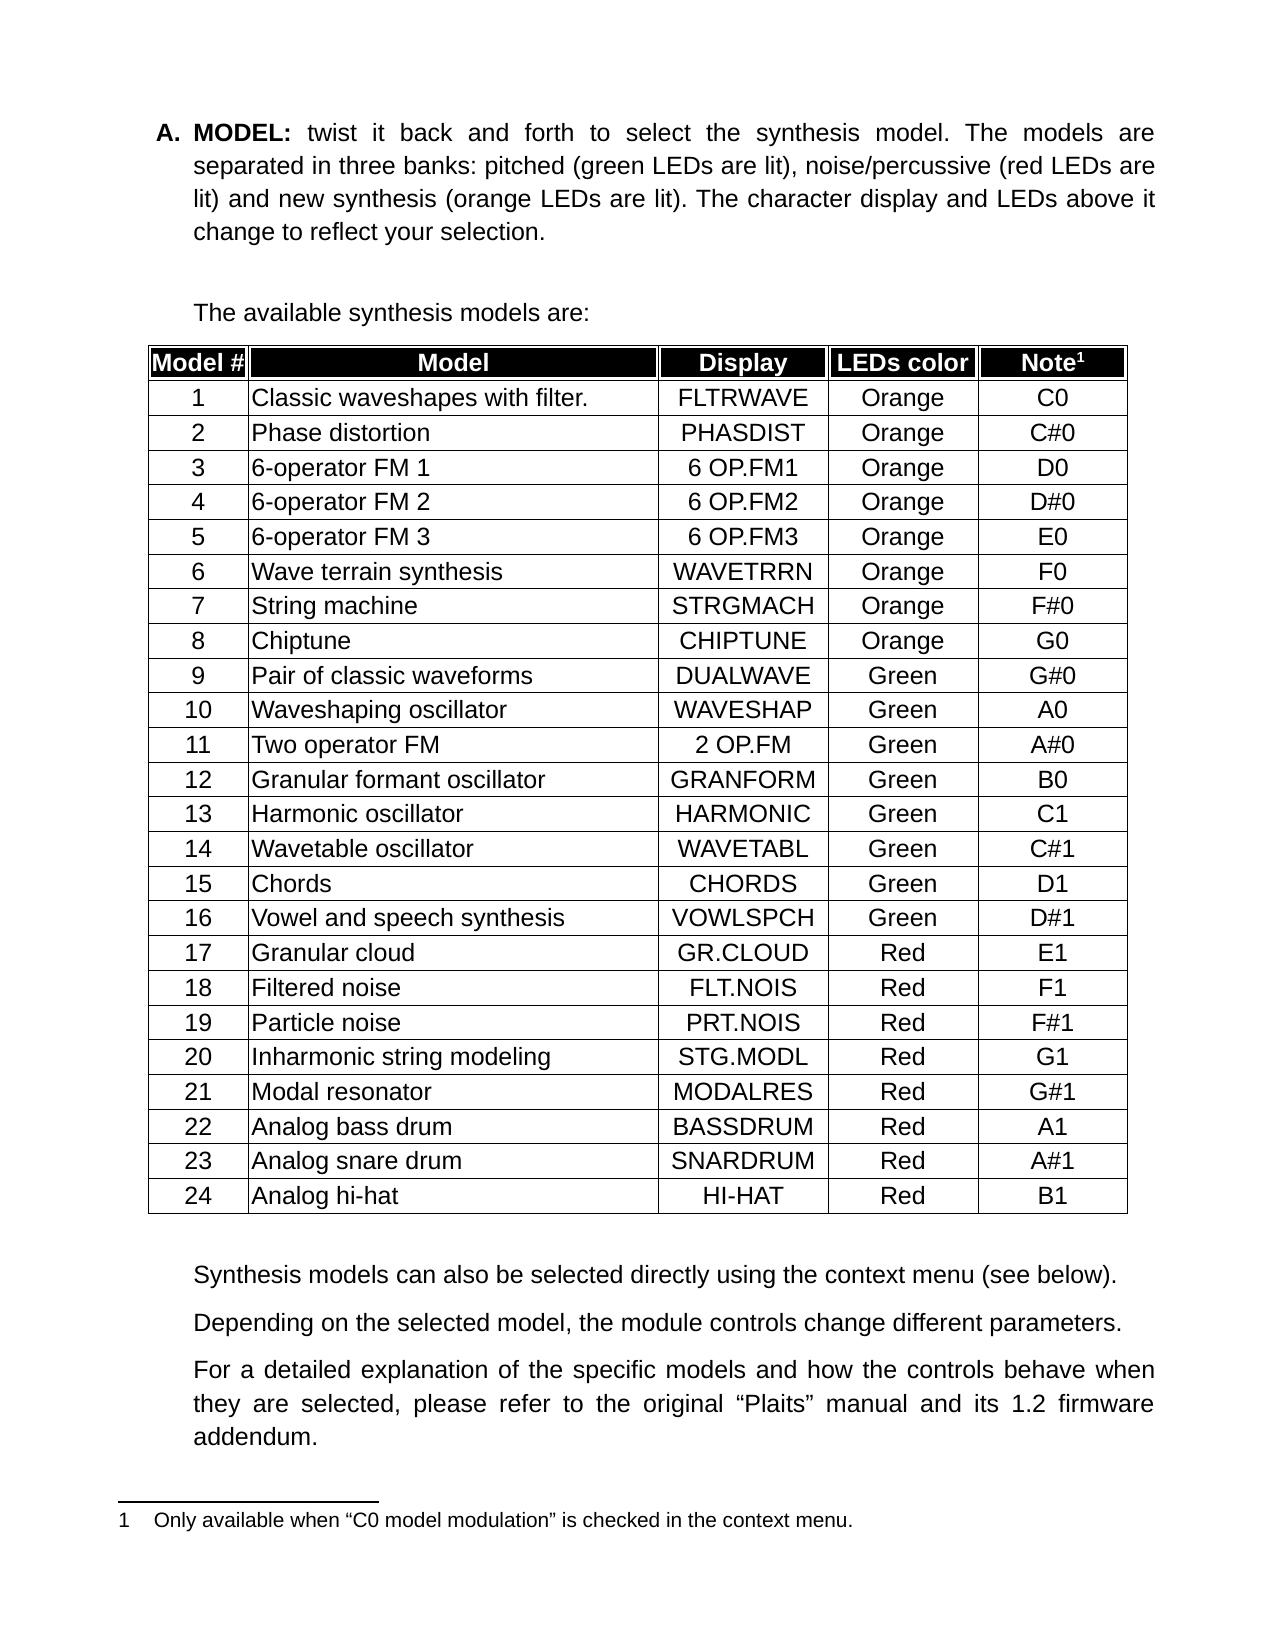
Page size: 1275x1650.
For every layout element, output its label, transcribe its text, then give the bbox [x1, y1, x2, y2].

table_cell 16 [149, 901, 248, 935]
table_cell 1 [149, 381, 248, 415]
table_cell 18 [149, 971, 248, 1004]
table_cell 24 [149, 1179, 248, 1213]
table_cell A1 [979, 1110, 1127, 1143]
table_cell Orange [829, 555, 978, 588]
table_cell Chiptune [249, 624, 658, 658]
table_cell Waveshaping oscillator [249, 693, 658, 727]
table_cell Harmonic oscillator [249, 797, 658, 831]
table_cell GR.CLOUD [659, 936, 828, 970]
table_cell 6 OP.FM1 [659, 451, 828, 484]
table_cell Orange [829, 589, 978, 623]
table_cell Red [829, 1179, 978, 1213]
table_header Model [249, 346, 658, 380]
table_cell 6 [149, 555, 248, 588]
table_cell WAVESHAP [659, 693, 828, 727]
table_cell CHIPTUNE [659, 624, 828, 658]
table_cell PRT.NOIS [659, 1006, 828, 1039]
table_cell F#0 [979, 589, 1127, 623]
table_header Model # [149, 346, 248, 380]
table_cell Red [829, 1075, 978, 1108]
table_cell 6-operator FM 2 [249, 485, 658, 519]
table_cell 19 [149, 1006, 248, 1039]
table_cell C0 [979, 381, 1127, 415]
table_cell A#1 [979, 1144, 1127, 1178]
table_cell String machine [249, 589, 658, 623]
table_cell 9 [149, 659, 248, 692]
table_cell Red [829, 936, 978, 970]
table_cell G0 [979, 624, 1127, 658]
table_cell Particle noise [249, 1006, 658, 1039]
table_cell Green [829, 832, 978, 866]
table_cell DUALWAVE [659, 659, 828, 692]
table_cell Analog hi-hat [249, 1179, 658, 1213]
table_cell Green [829, 797, 978, 831]
table_cell C#0 [979, 416, 1127, 449]
table_cell C1 [979, 797, 1127, 831]
table_cell B0 [979, 763, 1127, 796]
table_cell 6 OP.FM3 [659, 520, 828, 553]
list MODEL: twist it back and forth to select the synthesis model. The models are separated in three banks: pitched (green LEDs are lit), noise/percussive (red LEDs are lit) and new synthesis (orange LEDs are lit). The character display and LEDs above it change to reflect your selection. [156, 118, 1157, 246]
table_cell 7 [149, 589, 248, 623]
table_cell G1 [979, 1040, 1127, 1074]
table_cell Red [829, 971, 978, 1004]
table_cell D1 [979, 867, 1127, 900]
list The available synthesis models are: [156, 265, 1157, 327]
table_cell 6 OP.FM2 [659, 485, 828, 519]
table_cell Phase distortion [249, 416, 658, 449]
table_cell 21 [149, 1075, 248, 1108]
table_cell Wavetable oscillator [249, 832, 658, 866]
table_cell SNARDRUM [659, 1144, 828, 1178]
table_header Display [659, 346, 828, 380]
table_cell 13 [149, 797, 248, 831]
table_cell GRANFORM [659, 763, 828, 796]
table_cell Orange [829, 624, 978, 658]
table_cell Red [829, 1040, 978, 1074]
table_cell Analog bass drum [249, 1110, 658, 1143]
list Depending on the selected model, the module controls change different parameters. [156, 1308, 1157, 1337]
table_cell 17 [149, 936, 248, 970]
table_cell VOWLSPCH [659, 901, 828, 935]
table_cell Analog snare drum [249, 1144, 658, 1178]
table_cell 5 [149, 520, 248, 553]
table_cell D0 [979, 451, 1127, 484]
table_cell Green [829, 659, 978, 692]
table_cell FLT.NOIS [659, 971, 828, 1004]
table_cell Orange [829, 416, 978, 449]
table_cell F1 [979, 971, 1127, 1004]
table_cell BASSDRUM [659, 1110, 828, 1143]
table_cell Red [829, 1144, 978, 1178]
table_cell Modal resonator [249, 1075, 658, 1108]
table_cell PHASDIST [659, 416, 828, 449]
table_cell E0 [979, 520, 1127, 553]
table_cell STRGMACH [659, 589, 828, 623]
table_cell Orange [829, 451, 978, 484]
table_cell 12 [149, 763, 248, 796]
table_cell STG.MODL [659, 1040, 828, 1074]
table_cell 10 [149, 693, 248, 727]
table_cell F#1 [979, 1006, 1127, 1039]
table_cell Filtered noise [249, 971, 658, 1004]
table_cell C#1 [979, 832, 1127, 866]
table_cell Wave terrain synthesis [249, 555, 658, 588]
table_cell Red [829, 1006, 978, 1039]
table_cell WAVETRRN [659, 555, 828, 588]
table_cell 4 [149, 485, 248, 519]
list Synthesis models can also be selected directly using the context menu (see below). [156, 1260, 1157, 1289]
table_cell Vowel and speech synthesis [249, 901, 658, 935]
table_cell Green [829, 693, 978, 727]
table_cell 6-operator FM 1 [249, 451, 658, 484]
table_cell 22 [149, 1110, 248, 1143]
table_cell Inharmonic string modeling [249, 1040, 658, 1074]
table_cell Two operator FM [249, 728, 658, 762]
table_cell Green [829, 867, 978, 900]
table_cell D#0 [979, 485, 1127, 519]
table_cell Granular formant oscillator [249, 763, 658, 796]
table_cell 8 [149, 624, 248, 658]
table_cell 20 [149, 1040, 248, 1074]
table_cell G#1 [979, 1075, 1127, 1108]
table_cell 3 [149, 451, 248, 484]
table_cell CHORDS [659, 867, 828, 900]
table_cell Orange [829, 485, 978, 519]
table_cell A#0 [979, 728, 1127, 762]
table_cell 14 [149, 832, 248, 866]
table_header LEDs color [829, 346, 978, 380]
table_cell D#1 [979, 901, 1127, 935]
table_cell 11 [149, 728, 248, 762]
table_cell Red [829, 1110, 978, 1143]
table_cell G#0 [979, 659, 1127, 692]
table_cell WAVETABL [659, 832, 828, 866]
table_cell E1 [979, 936, 1127, 970]
table_cell 23 [149, 1144, 248, 1178]
table_cell Classic waveshapes with filter. [249, 381, 658, 415]
table_cell Granular cloud [249, 936, 658, 970]
table_header Note [979, 346, 1127, 380]
table_cell 2 [149, 416, 248, 449]
table_cell Pair of classic waveforms [249, 659, 658, 692]
table_cell Orange [829, 381, 978, 415]
table_cell FLTRWAVE [659, 381, 828, 415]
table_cell Green [829, 901, 978, 935]
table_cell Orange [829, 520, 978, 553]
table_cell B1 [979, 1179, 1127, 1213]
table_cell Chords [249, 867, 658, 900]
list For a detailed explanation of the specific models and how the controls behave when they are selected, please refer to the original “Plaits” manual and its 1.2 firmware addendum. [156, 1356, 1157, 1450]
table_cell HI-HAT [659, 1179, 828, 1213]
table_cell MODALRES [659, 1075, 828, 1108]
table_cell HARMONIC [659, 797, 828, 831]
table_cell 15 [149, 867, 248, 900]
table_cell A0 [979, 693, 1127, 727]
table_cell 2 OP.FM [659, 728, 828, 762]
table_cell Green [829, 728, 978, 762]
table_cell Green [829, 763, 978, 796]
table_cell F0 [979, 555, 1127, 588]
table_cell 6-operator FM 3 [249, 520, 658, 553]
